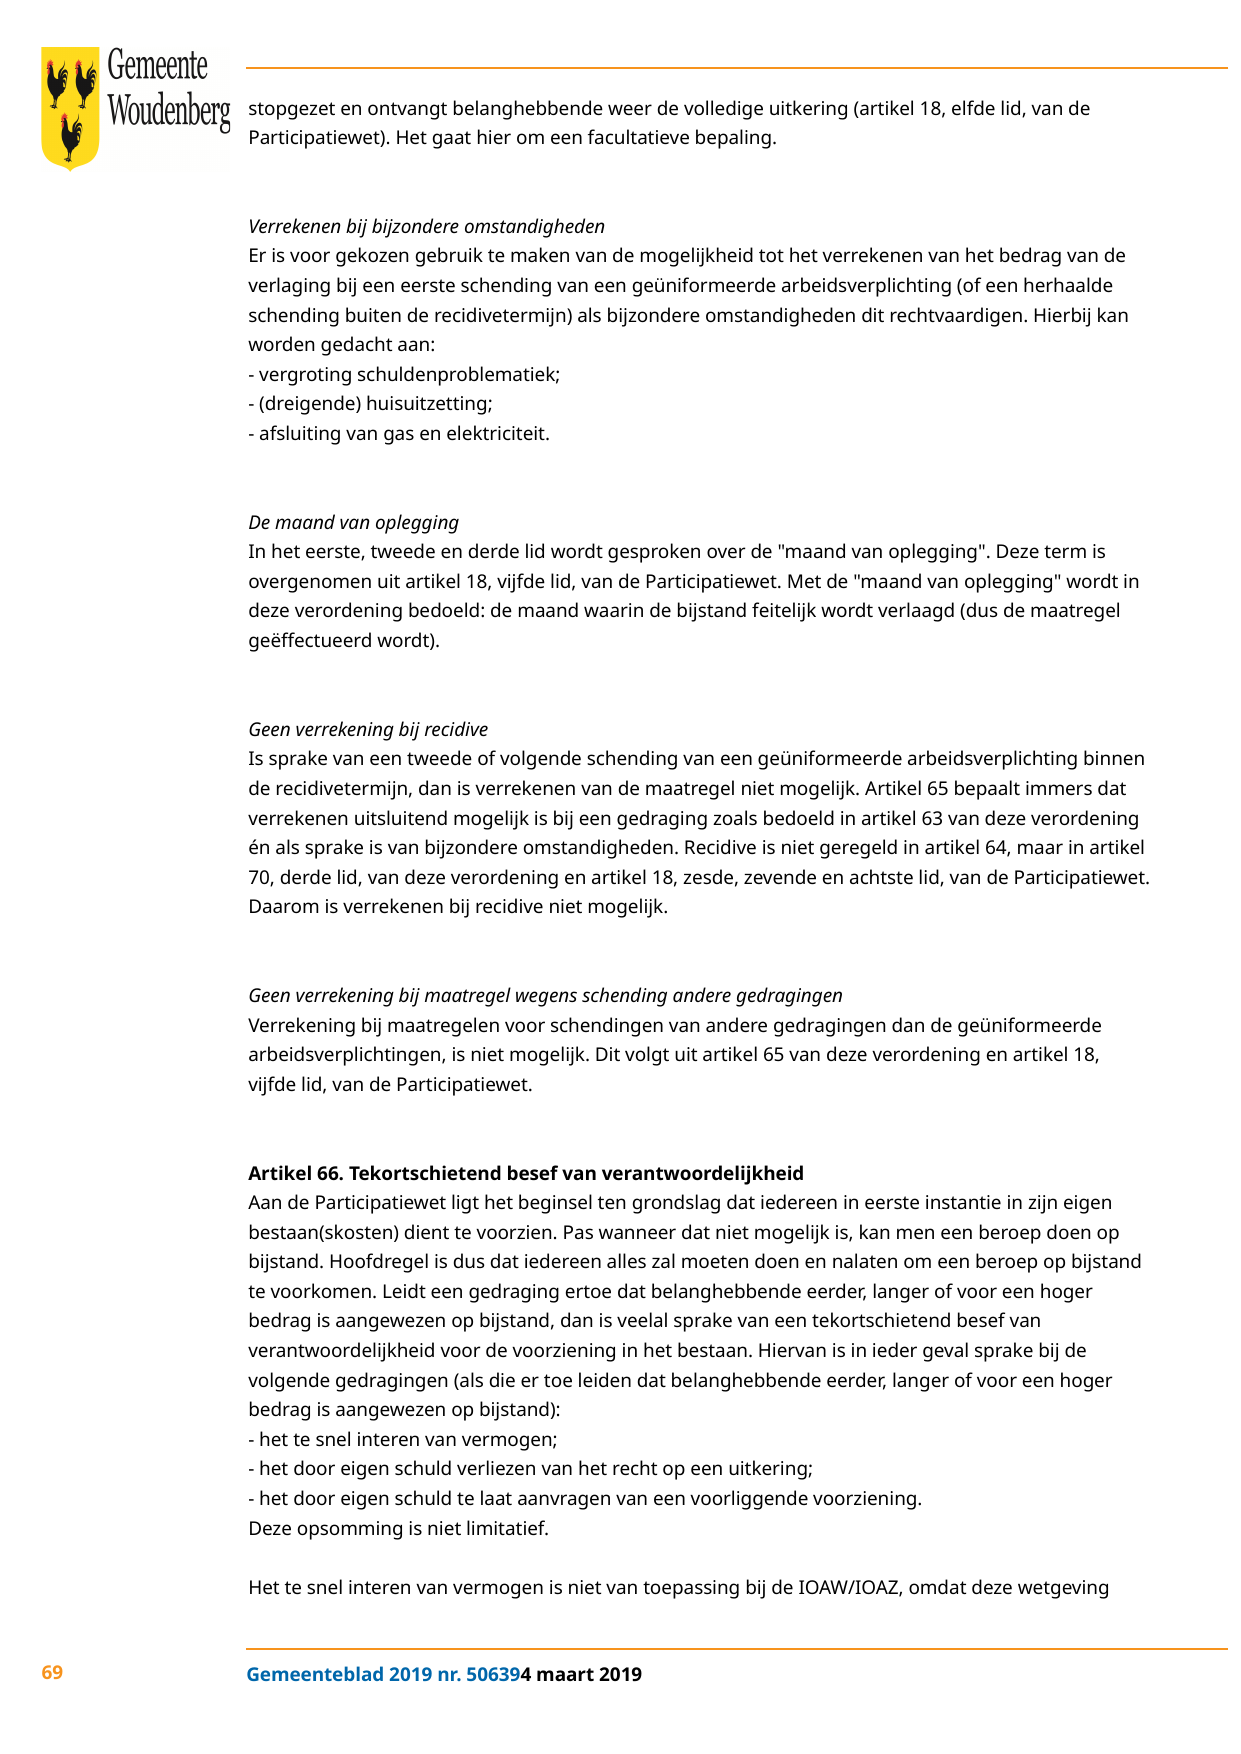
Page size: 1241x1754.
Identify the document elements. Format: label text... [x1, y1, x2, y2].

text Is sprake van een tweede of volgende schending van een geüniformeerde arbeidsverplichting binnen de recidivetermijn, dan is verrekenen van de maatregel niet mogelijk. Artikel 65 bepaalt immers dat verrekenen uitsluitend mogelijk is bij een gedraging zoals bedoeld in artikel 63 van deze verordening én als sprake is van bijzondere omstandigheden. Recidive is niet geregeld in artikel 64, maar in artikel 70, derde lid, van deze verordening en artikel 18, zesde, zevende en achtste lid, van de Participatiewet. Daarom is verrekenen bij recidive niet mogelijk. [248, 746, 1152, 919]
text Het te snel interen van vermogen is niet van toepassing bij de IOAW/IOAZ, omdat deze wetgeving [248, 1574, 1152, 1600]
text - vergroting schuldenproblematiek; [248, 361, 1152, 387]
text stopgezet en ontvangt belanghebbende weer de volledige uitkering (artikel 18, elfde lid, van de Participatiewet). Het gaat hier om een facultatieve bepaling. [248, 95, 1152, 150]
text Aan de Participatiewet ligt het beginsel ten grondslag dat iedereen in eerste instantie in zijn eigen bestaan(skosten) dient te voorzien. Pas wanneer dat niet mogelijk is, kan men een beroep doen op bijstand. Hoofdregel is dus dat iedereen alles zal moeten doen en nalaten om een beroep op bijstand te voorkomen. Leidt een gedraging ertoe dat belanghebbende eerder, langer of voor een hoger bedrag is aangewezen op bijstand, dan is veelal sprake van een tekortschietend besef van verantwoordelijkheid voor de voorziening in het bestaan. Hiervan is in ieder geval sprake bij de volgende gedragingen (als die er toe leiden dat belanghebbende eerder, langer of voor een hoger bedrag is aangewezen op bijstand): [248, 1189, 1152, 1422]
text De maand van oplegging [248, 509, 1152, 535]
text Artikel 66. Tekortschietend besef van verantwoordelijkheid [248, 1160, 1152, 1186]
text Geen verrekening bij recidive [248, 716, 1152, 742]
text Deze opsomming is niet limitatief. [248, 1515, 1152, 1541]
text - het door eigen schuld te laat aanvragen van een voorliggende voorziening. [248, 1485, 1152, 1511]
text Verrekening bij maatregelen voor schendingen van andere gedragingen dan de geüniformeerde arbeidsverplichtingen, is niet mogelijk. Dit volgt uit artikel 65 van deze verordening en artikel 18, vijfde lid, van de Participatiewet. [248, 1012, 1152, 1097]
picture [41, 47, 231, 172]
text - (dreigende) huisuitzetting; [248, 391, 1152, 416]
text Er is voor gekozen gebruik te maken van de mogelijkheid tot het verrekenen van het bedrag van de verlaging bij een eerste schending van een geüniformeerde arbeidsverplichting (of een herhaalde schending buiten de recidivetermijn) als bijzondere omstandigheden dit rechtvaardigen. Hierbij kan worden gedacht aan: [248, 243, 1152, 357]
text Verrekenen bij bijzondere omstandigheden [248, 213, 1152, 239]
text - het door eigen schuld verliezen van het recht op een uitkering; [248, 1456, 1152, 1481]
text Geen verrekening bij maatregel wegens schending andere gedragingen [248, 982, 1152, 1008]
text In het eerste, tweede en derde lid wordt gesproken over de "maand van oplegging". Deze term is overgenomen uit artikel 18, vijfde lid, van de Participatiewet. Met de "maand van oplegging" wordt in deze verordening bedoeld: de maand waarin de bijstand feitelijk wordt verlaagd (dus de maatregel geëffectueerd wordt). [248, 538, 1152, 653]
text - het te snel interen van vermogen; [248, 1426, 1152, 1452]
text - afsluiting van gas en elektriciteit. [248, 420, 1152, 446]
